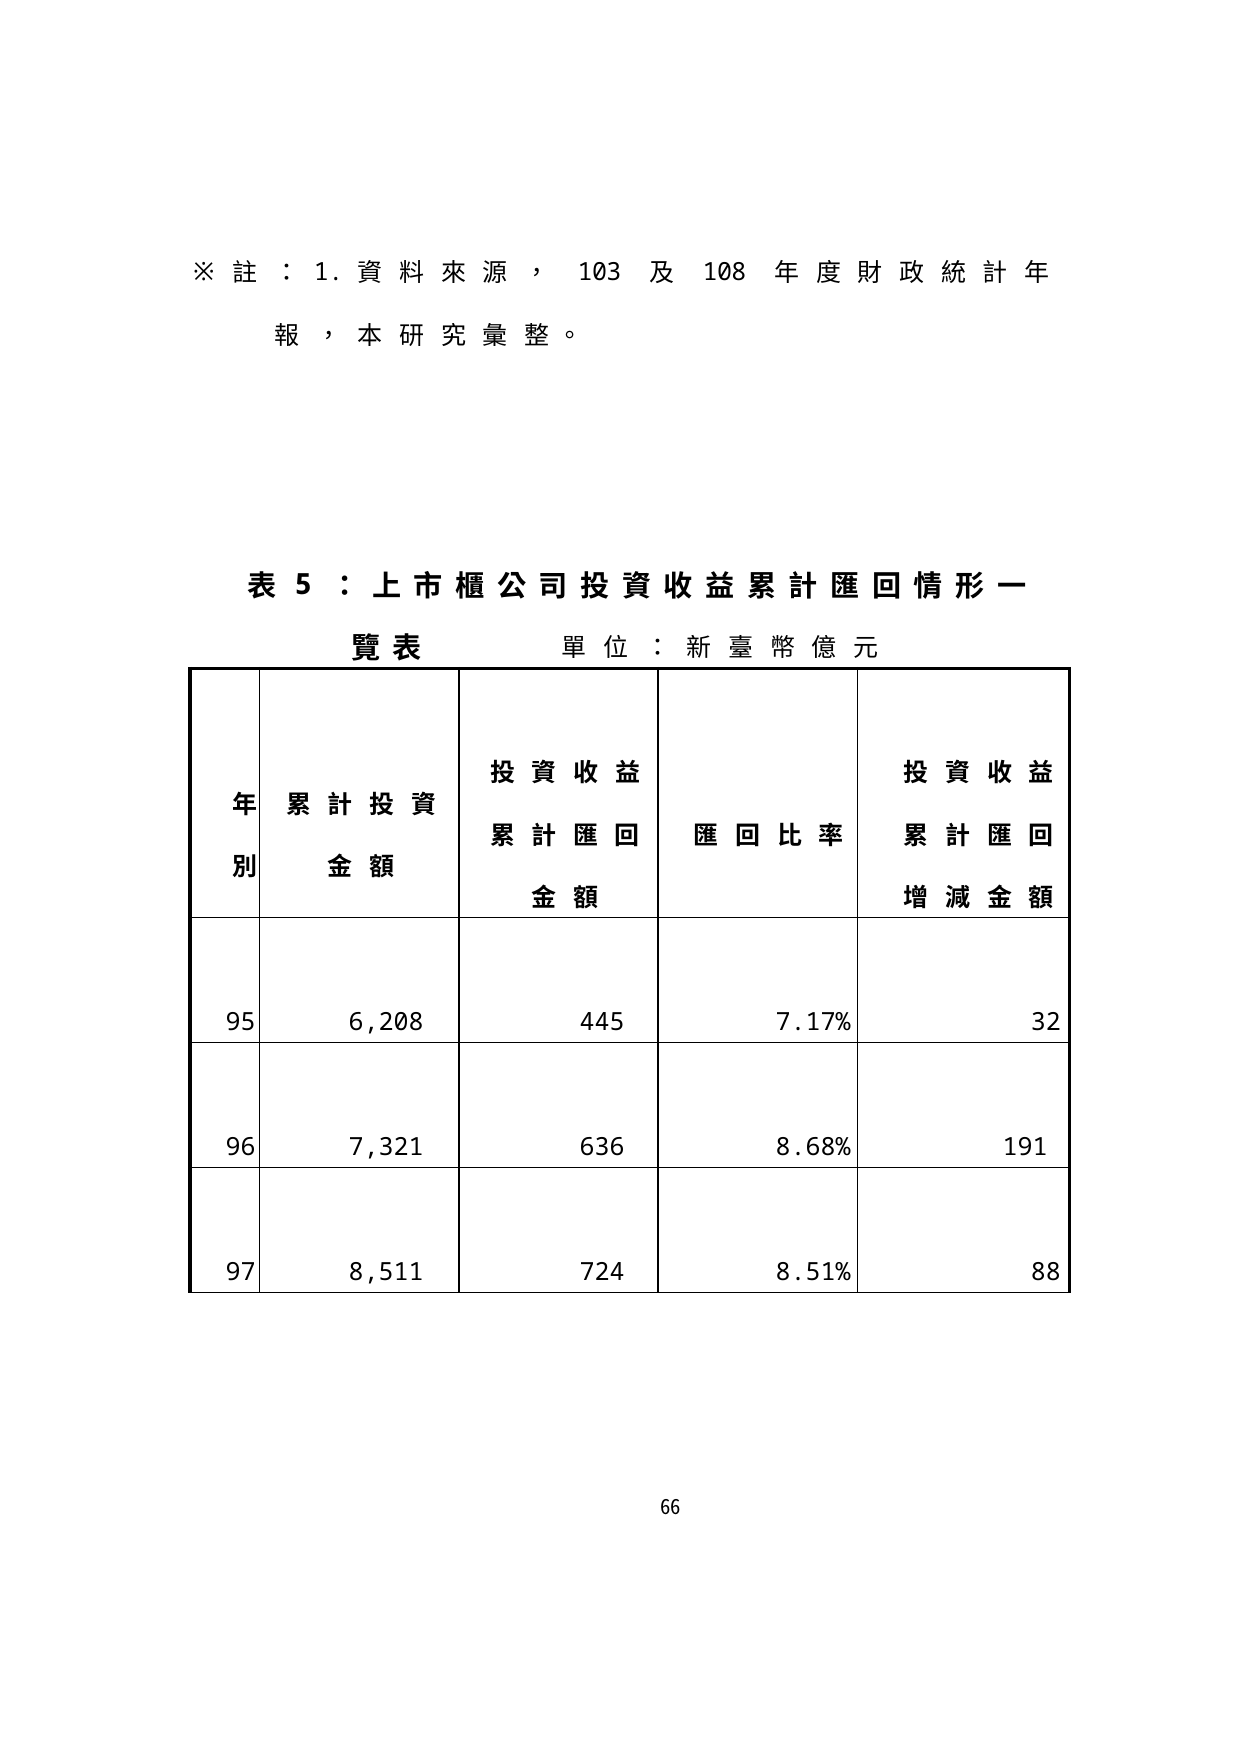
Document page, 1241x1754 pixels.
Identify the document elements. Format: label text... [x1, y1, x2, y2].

table_cell 445 [460, 918, 657, 1042]
table_cell 724 [460, 1168, 657, 1292]
table_header 投資收益累計匯回金額 [460, 670, 657, 917]
table_header 累計投資金額 [260, 670, 458, 917]
table_cell 636 [460, 1043, 657, 1167]
table_cell 7.17% [659, 918, 857, 1042]
table_cell 7,321 [260, 1043, 458, 1167]
text ※註：1.資料來源，103及108年度財政統計年報，本研究彙整。 [183, 229, 1058, 354]
table_header 投資收益累計匯回增減金額 [858, 670, 1068, 917]
text 表5：上市櫃公司投資收益累計匯回情形一覽表 單位：新臺幣億元 [182, 542, 1048, 667]
table_cell 191 [858, 1043, 1068, 1167]
table_cell 97 [192, 1168, 259, 1292]
table_header 匯回比率 [659, 670, 857, 917]
table_cell 88 [858, 1168, 1068, 1292]
table_cell 96 [192, 1043, 259, 1167]
table_cell 8.68% [659, 1043, 857, 1167]
table_cell 8,511 [260, 1168, 458, 1292]
table_cell 8.51% [659, 1168, 857, 1292]
table_header 年別 [192, 670, 259, 917]
table_cell 95 [192, 918, 259, 1042]
table_cell 32 [858, 918, 1068, 1042]
table_cell 6,208 [260, 918, 458, 1042]
